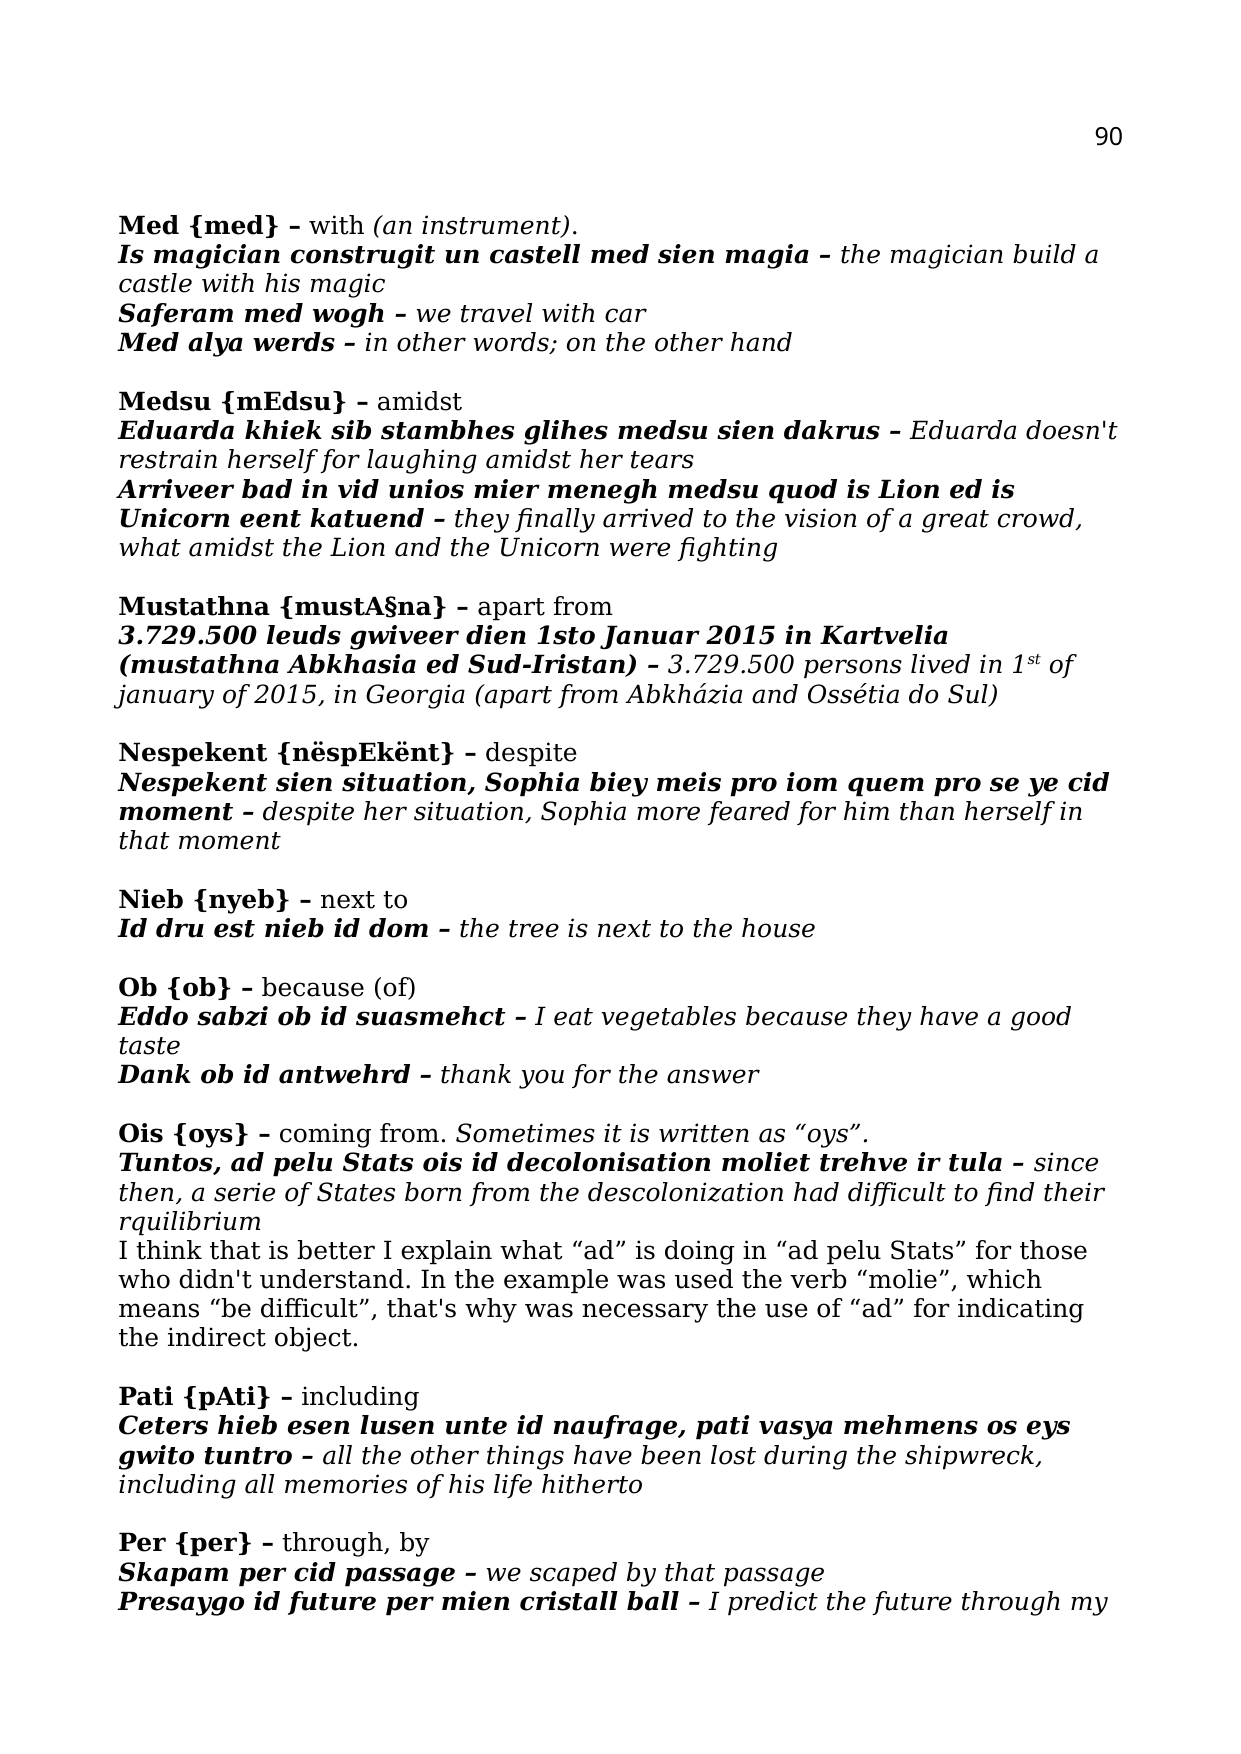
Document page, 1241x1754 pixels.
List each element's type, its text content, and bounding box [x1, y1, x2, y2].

text Med {med} – with (an instrument). [118, 211, 1123, 240]
text Ois {oys} – coming from. Sometimes it is written as “oys”. [118, 1119, 1123, 1148]
text Ob {ob} – because (of) [118, 972, 1123, 1002]
text Medsu {mEdsu} – amidst [118, 387, 1123, 416]
text Skapam per cid passage – we scaped by that passage [118, 1558, 1123, 1587]
text Tuntos, ad pelu Stats ois id decolonisation moliet trehve ir tula – since then, a serie of States born from the descolonization had difficult to find their rquilibrium [118, 1148, 1123, 1236]
text Med alya werds – in other words; on the other hand [118, 328, 1123, 357]
text Ceters hieb esen lusen unte id naufrage, pati vasya mehmens os eys gwito tuntro – all the other things have been lost during the shipwreck, including all memories of his life hitherto [118, 1411, 1123, 1499]
text Eddo sabzi ob id suasmehct – I eat vegetables because they have a good taste [118, 1002, 1123, 1060]
text Is magician construgit un castell med sien magia – the magician build a castle with his magic [118, 240, 1123, 299]
text Saferam med wogh – we travel with car [118, 299, 1123, 328]
text Arriveer bad in vid unios mier menegh medsu quod is Lion ed is Unicorn eent katuend – they finally arrived to the vision of a great crowd, what amidst the Lion and the Unicorn were fighting [118, 474, 1123, 562]
text Mustathna {mustA§na} – apart from [118, 592, 1123, 621]
text Per {per} – through, by [118, 1528, 1123, 1558]
text 3.729.500 leuds gwiveer dien 1sto Januar 2015 in Kartvelia (mustathna Abkhasia ed Sud-Iristan) – 3.729.500 persons lived in 1st of january of 2015, in Georgia (apart from Abkházia and Ossétia do Sul) [118, 621, 1123, 709]
text Eduarda khiek sib stambhes glihes medsu sien dakrus – Eduarda doesn't restrain herself for laughing amidst her tears [118, 416, 1123, 474]
text Pati {pAti} – including [118, 1382, 1123, 1411]
text Id dru est nieb id dom – the tree is next to the house [118, 914, 1123, 943]
text I think that is better I explain what “ad” is doing in “ad pelu Stats” for those who didn't understand. In the example was used the verb “molie”, which means “be difficult”, that's why was necessary the use of “ad” for indicating the indirect object. [118, 1236, 1123, 1353]
text Nespekent {nëspEkënt} – despite [118, 738, 1123, 767]
text Nespekent sien situation, Sophia biey meis pro iom quem pro se ye cid moment – despite her situation, Sophia more feared for him than herself in that moment [118, 767, 1123, 855]
text Dank ob id antwehrd – thank you for the answer [118, 1060, 1123, 1090]
text Presaygo id future per mien cristall ball – I predict the future through my [118, 1587, 1123, 1616]
text Nieb {nyeb} – next to [118, 884, 1123, 914]
